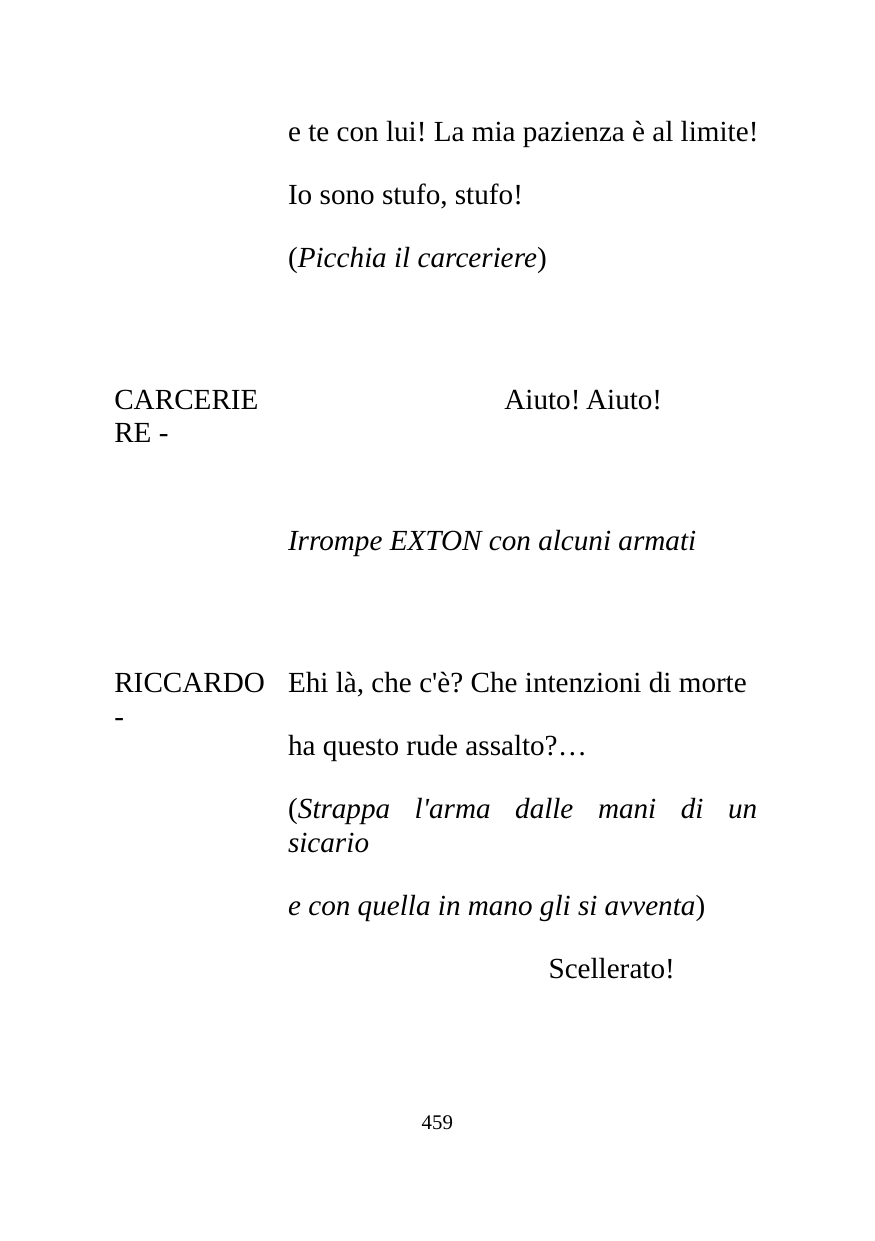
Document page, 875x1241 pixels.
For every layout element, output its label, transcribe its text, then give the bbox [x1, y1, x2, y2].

table_cell Ehi là, che c'è? Che intenzioni di morte ha questo rude assalto?… (Strappa l'arma dalle mani di un sicario e con quella in mano gli si avventa) Scellerato! [280, 657, 768, 1022]
table_cell RICCARDO - [106, 657, 280, 1022]
table_cell CARCERIERE - [106, 374, 280, 516]
table_cell Irrompe EXTON con alcuni armati [280, 516, 768, 657]
table_cell e te con lui! La mia pazienza è al limite! Io sono stufo, stufo! (Picchia il carceriere) [280, 106, 768, 374]
table_cell Aiuto! Aiuto! [280, 374, 768, 516]
table_cell [106, 106, 280, 374]
table_cell [106, 516, 280, 657]
